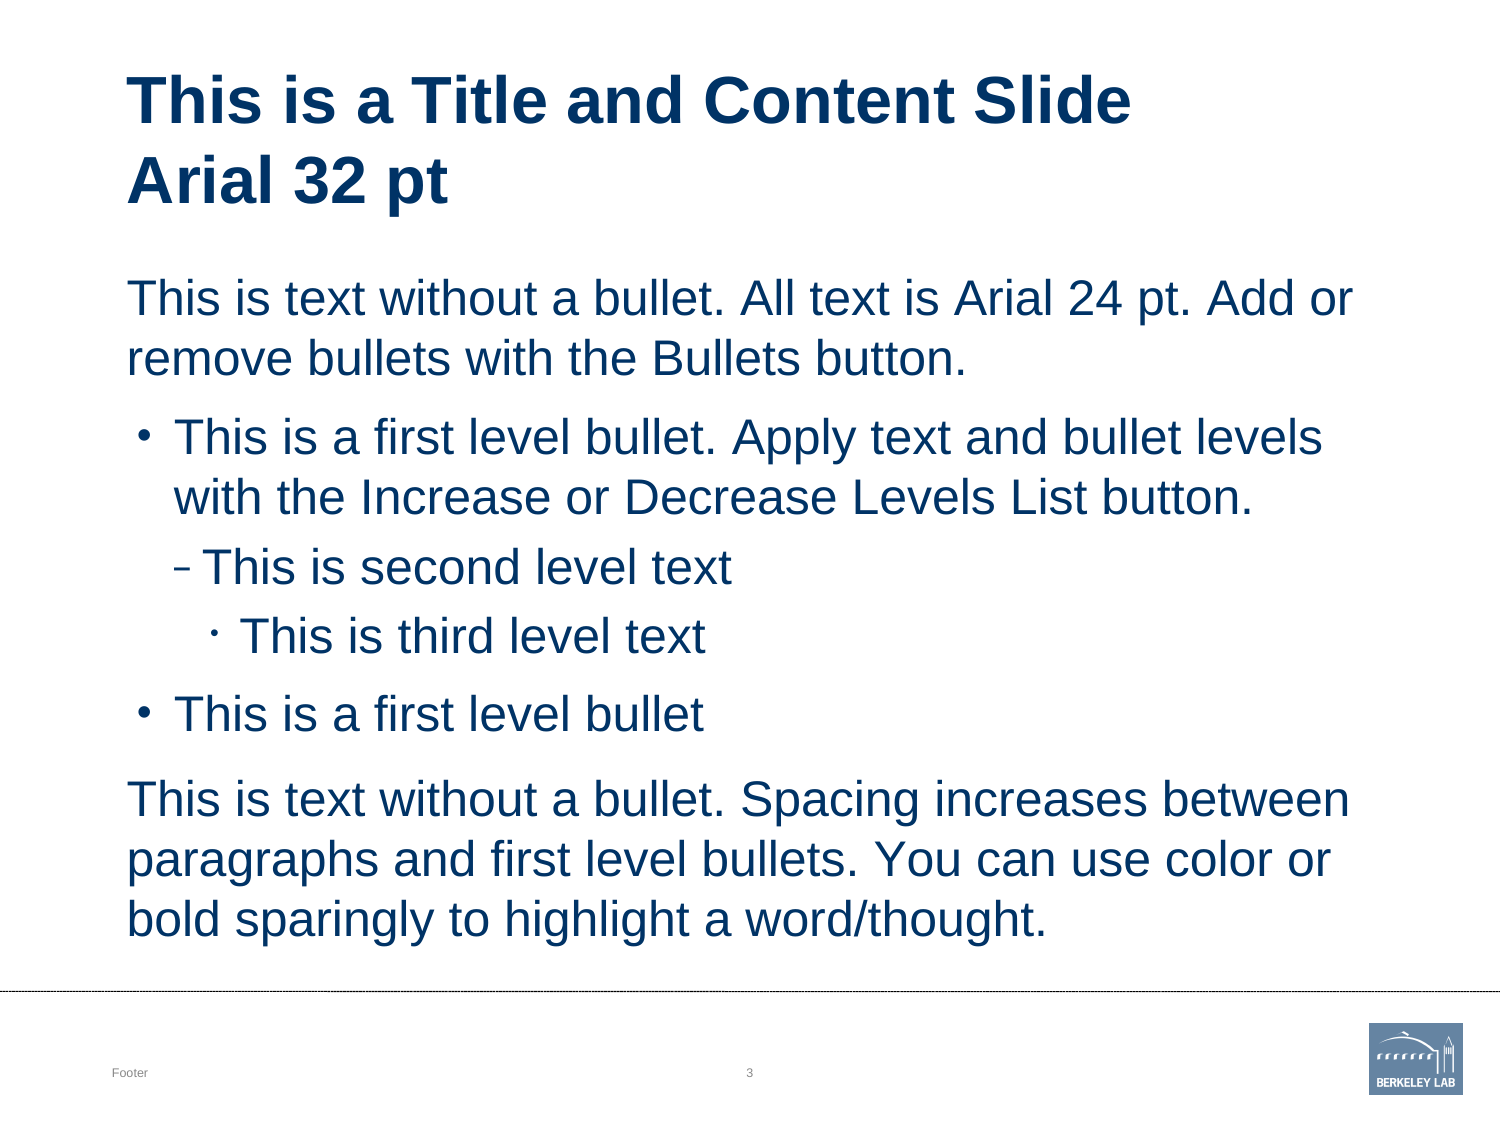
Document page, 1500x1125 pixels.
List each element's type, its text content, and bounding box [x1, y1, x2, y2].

title This is a Title and Content Slide Arial 32 pt [111, 42, 1389, 231]
picture [1369, 1023, 1463, 1095]
text_box [575, 1042, 926, 1103]
list This is text without a bullet. All text is Arial 24 pt. Add or remove bullets with the Bullets button. This is a first level bullet. Apply text and bullet levels with the Increase or Decrease Levels List button. This is second level text This is third level text This is a first level bullet This is text without a bullet. Spacing increases between paragraphs and first level bullets. You can use color or bold sparingly to highlight a word/thought. [111, 258, 1389, 975]
text_box Footer [97, 1042, 573, 1103]
